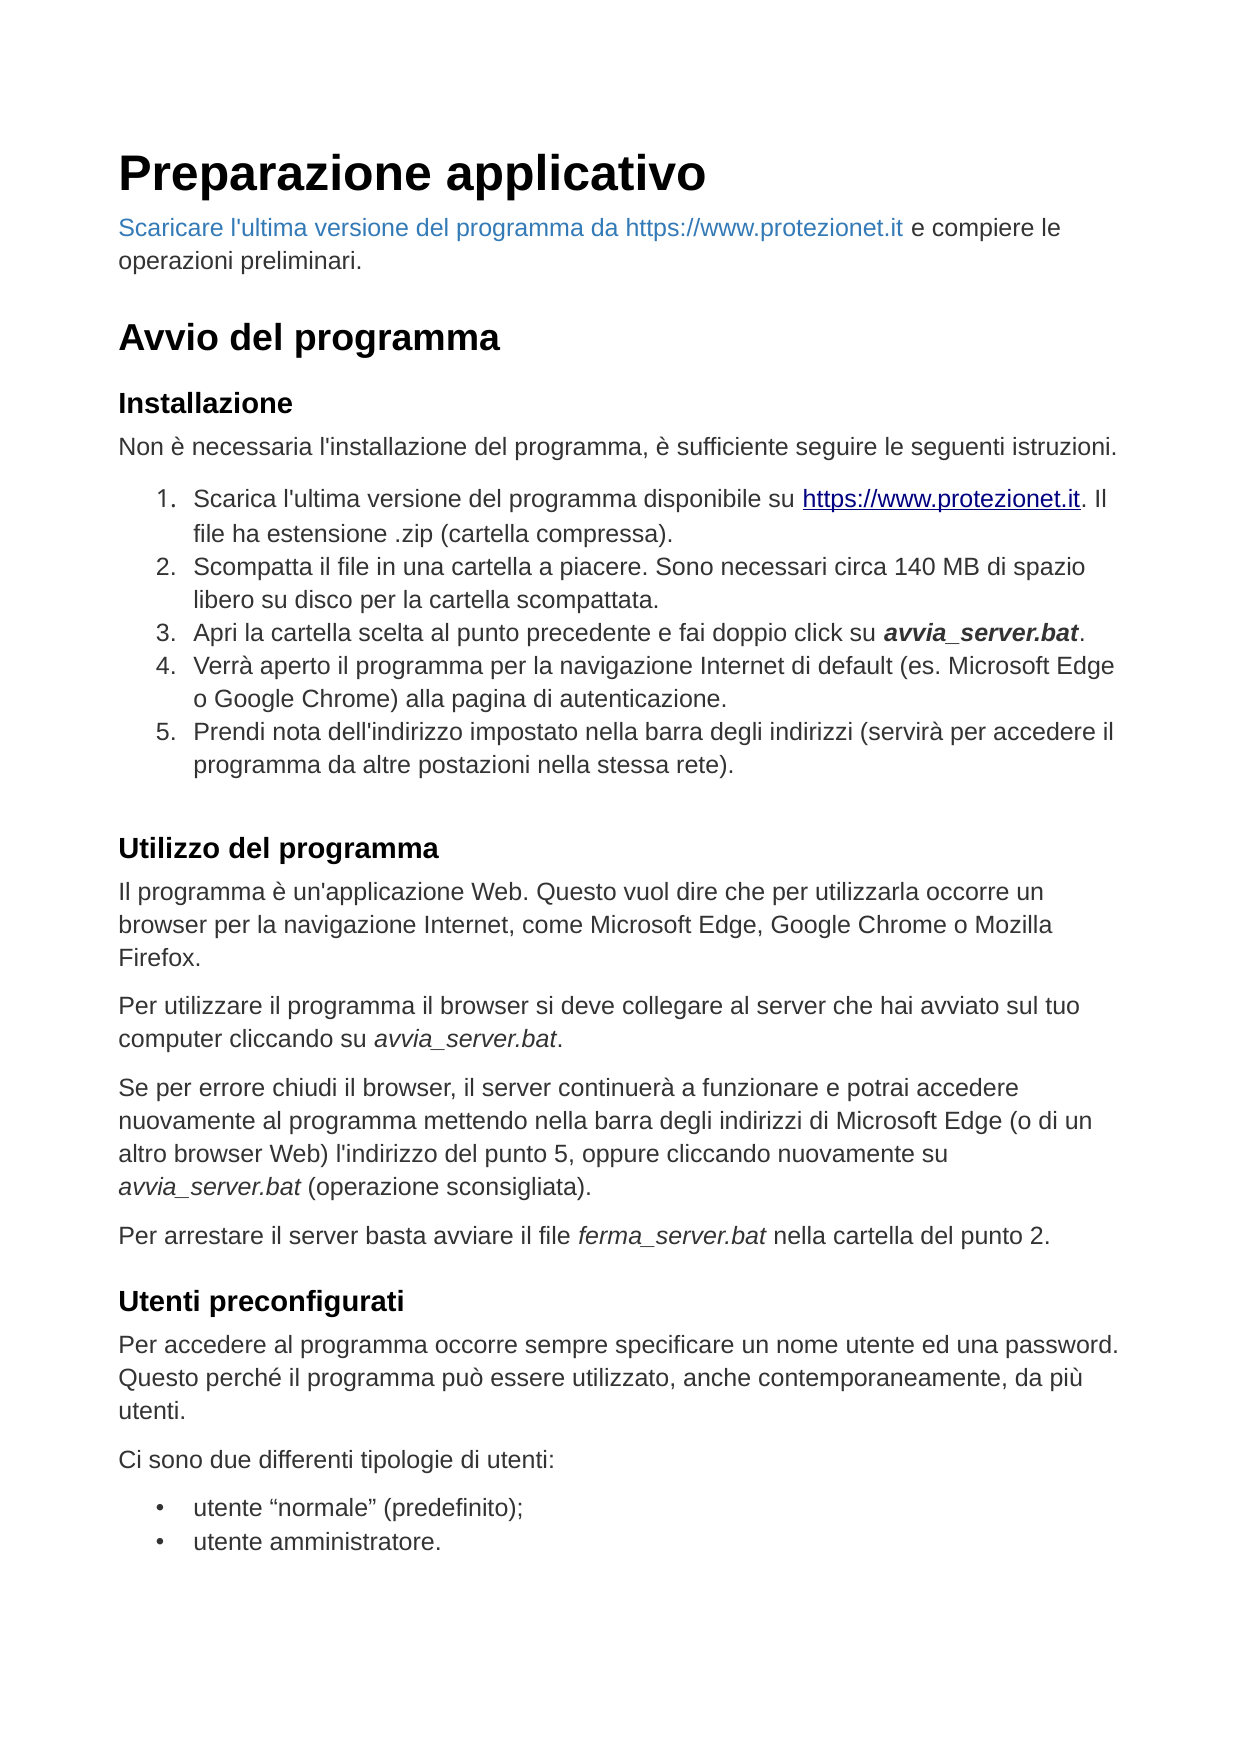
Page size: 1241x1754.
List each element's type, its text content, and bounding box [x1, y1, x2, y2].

subtitle Utilizzo del programma [118, 831, 1122, 864]
subtitle Preparazione applicativo [118, 143, 1122, 201]
text Per utilizzare il programma il browser si deve collegare al server che hai avviato sul tuo computer cliccando su avvia_server.bat. [118, 991, 1122, 1053]
subtitle Utenti preconfigurati [118, 1284, 1122, 1317]
text Il programma è un'applicazione Web. Questo vuol dire che per utilizzarla occorre un browser per la navigazione Internet, come Microsoft Edge, Google Chrome o Mozilla Firefox. [118, 877, 1122, 971]
text Non è necessaria l'installazione del programma, è sufficiente seguire le seguenti istruzioni. [118, 432, 1122, 461]
list Scarica l'ultima versione del programma disponibile su https://www.protezionet.it. Il file ha estensione .zip (cartella compressa). [156, 481, 1122, 548]
list Verrà aperto il programma per la navigazione Internet di default (es. Microsoft Edge o Google Chrome) alla pagina di autenticazione. [156, 651, 1122, 713]
text Per accedere al programma occorre sempre specificare un nome utente ed una password. Questo perché il programma può essere utilizzato, anche contemporaneamente, da più utenti. [118, 1330, 1122, 1425]
list Prendi nota dell'indirizzo impostato nella barra degli indirizzi (servirà per accedere il programma da altre postazioni nella stessa rete). [156, 717, 1122, 779]
list utente amministratore. [156, 1526, 1122, 1555]
list Scompatta il file in una cartella a piacere. Sono necessari circa 140 MB di spazio libero su disco per la cartella scompattata. [156, 552, 1122, 614]
list utente “normale” (predefinito); [156, 1493, 1122, 1522]
text Ci sono due differenti tipologie di utenti: [118, 1445, 1122, 1473]
list Apri la cartella scelta al punto precedente e fai doppio click su avvia_server.bat. [156, 618, 1122, 647]
subtitle Installazione [118, 386, 1122, 419]
subtitle Avvio del programma [118, 316, 1122, 359]
text Se per errore chiudi il browser, il server continuerà a funzionare e potrai accedere nuovamente al programma mettendo nella barra degli indirizzi di Microsoft Edge (o di un altro browser Web) l'indirizzo del punto 5, oppure cliccando nuovamente su avvia_server.bat (operazione sconsigliata). [118, 1073, 1122, 1201]
text Scaricare l'ultima versione del programma da https://www.protezionet.it e compiere le operazioni preliminari. [118, 213, 1122, 275]
text Per arrestare il server basta avviare il file ferma_server.bat nella cartella del punto 2. [118, 1221, 1122, 1249]
